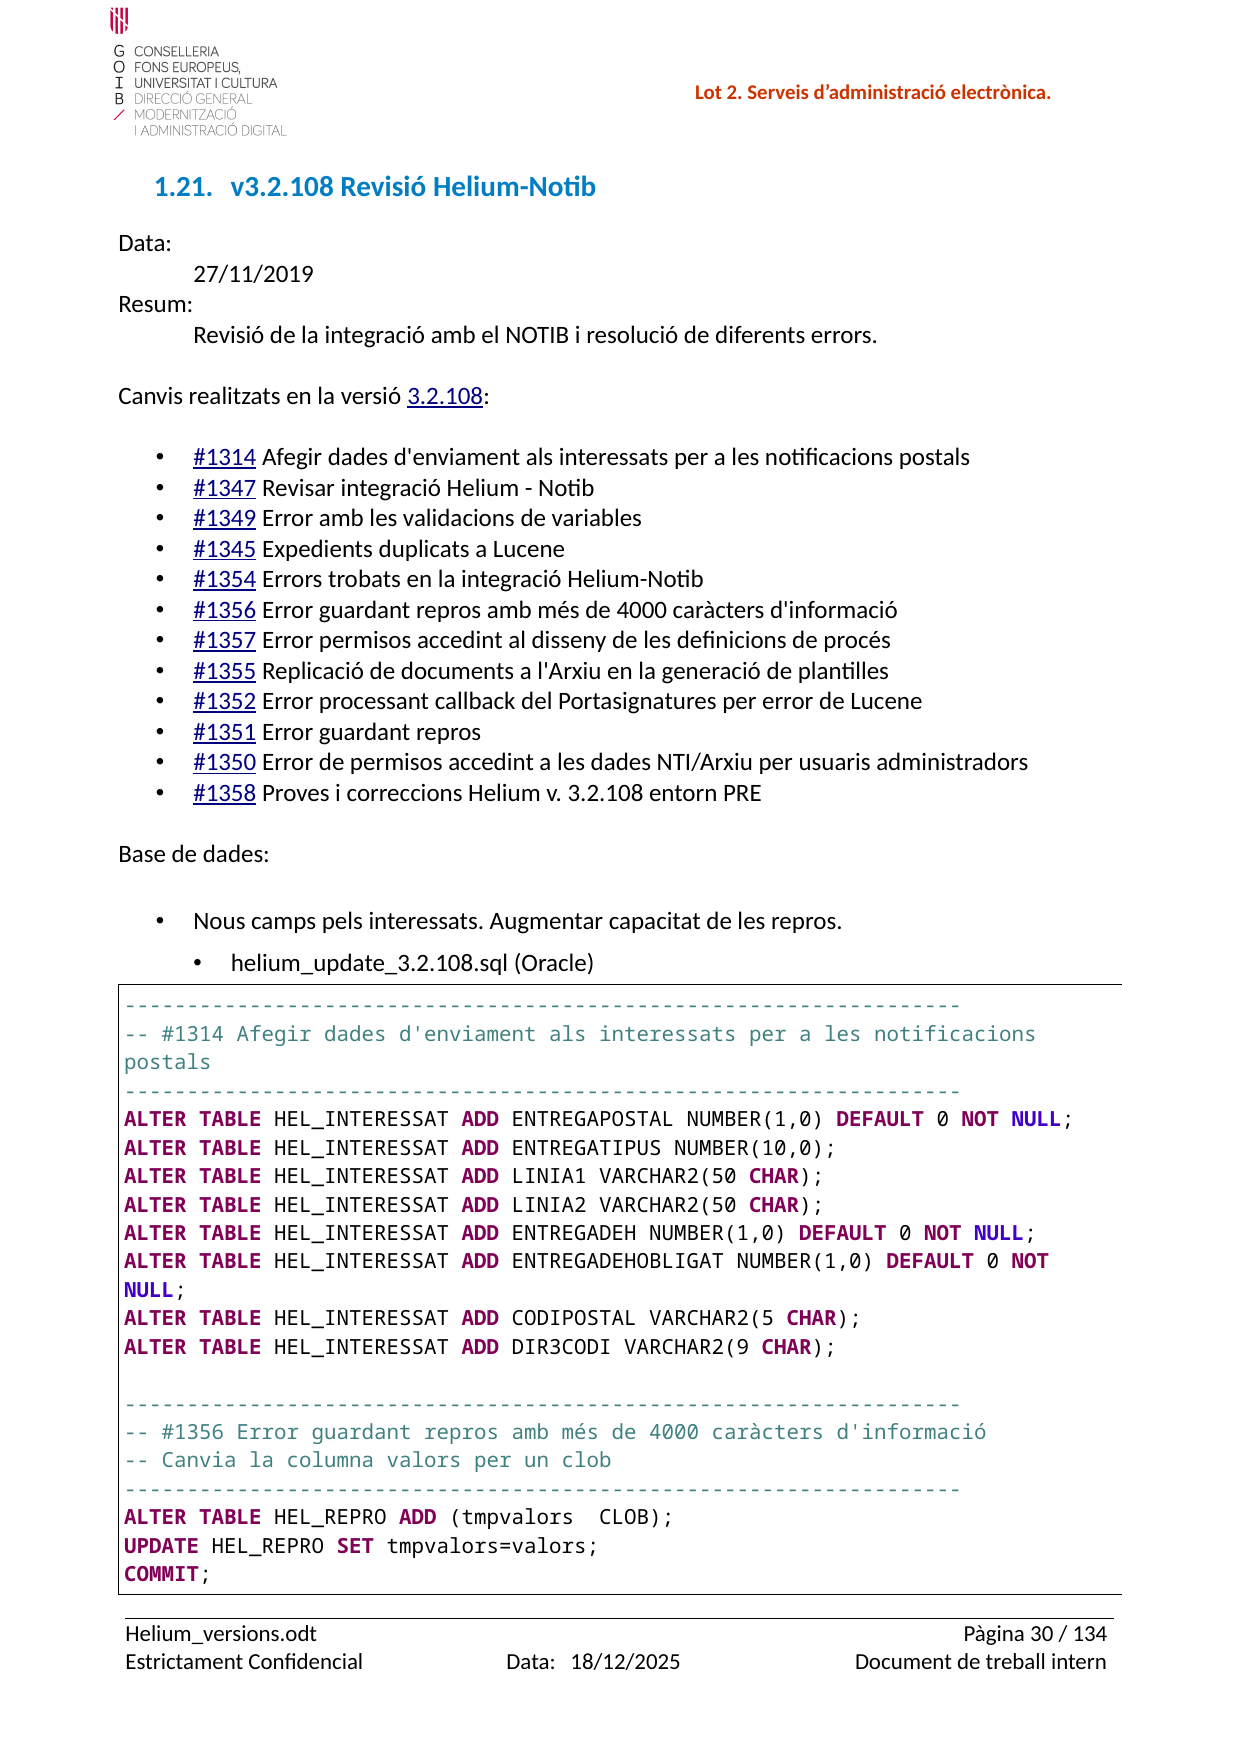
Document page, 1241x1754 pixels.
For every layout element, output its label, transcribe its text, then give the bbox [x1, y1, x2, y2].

list #1354 Errors trobats en la integració Helium-Notib [156, 563, 1122, 594]
table_header ------------------------------------------------------------------- -- #1314 Afegir dades d'enviament als interessats per a les notificacions postals ------------------------------------------------------------------- ALTER TABLE HEL_INTERESSAT ADD ENTREGAPOSTAL NUMBER(1,0) DEFAULT 0 NOT NULL; ALTER TABLE HEL_INTERESSAT ADD ENTREGATIPUS NUMBER(10,0); ALTER TABLE HEL_INTERESSAT ADD LINIA1 VARCHAR2(50 CHAR); ALTER TABLE HEL_INTERESSAT ADD LINIA2 VARCHAR2(50 CHAR); ALTER TABLE HEL_INTERESSAT ADD ENTREGADEH NUMBER(1,0) DEFAULT 0 NOT NULL; ALTER TABLE HEL_INTERESSAT ADD ENTREGADEHOBLIGAT NUMBER(1,0) DEFAULT 0 NOT NULL; ALTER TABLE HEL_INTERESSAT ADD CODIPOSTAL VARCHAR2(5 CHAR); ALTER TABLE HEL_INTERESSAT ADD DIR3CODI VARCHAR2(9 CHAR); ------------------------------------------------------------------- -- #1356 Error guardant repros amb més de 4000 caràcters d'informació -- Canvia la columna valors per un clob ------------------------------------------------------------------- ALTER TABLE HEL_REPRO ADD (tmpvalors CLOB); UPDATE HEL_REPRO SET tmpvalors=valors; COMMIT; [119, 985, 1122, 1593]
list #1350 Error de permisos accedint a les dades NTI/Arxiu per usuaris administradors [156, 746, 1122, 777]
subtitle v3.2.108 Revisió Helium-Notib [153, 168, 1122, 204]
list #1314 Afegir dades d'enviament als interessats per a les notificacions postals [156, 441, 1122, 472]
list #1355 Replicació de documents a l'Arxiu en la generació de plantilles [156, 655, 1122, 685]
list #1352 Error processant callback del Portasignatures per error de Lucene [156, 685, 1122, 716]
list helium_update_3.2.108.sql (Oracle) [193, 947, 1122, 978]
list #1358 Proves i correccions Helium v. 3.2.108 entorn PRE [156, 777, 1122, 807]
text Canvis realitzats en la versió 3.2.108: [118, 380, 1122, 411]
list #1356 Error guardant repros amb més de 4000 caràcters d'informació [156, 594, 1122, 624]
list #1351 Error guardant repros [156, 716, 1122, 746]
list #1347 Revisar integració Helium - Notib [156, 472, 1122, 502]
picture [100, 0, 297, 144]
text Revisió de la integració amb el NOTIB i resolució de diferents errors. [118, 319, 1122, 350]
text Base de dades: [118, 838, 1122, 868]
text Data: [118, 228, 1122, 258]
list #1357 Error permisos accedint al disseny de les definicions de procés [156, 624, 1122, 655]
text Resum: [118, 289, 1122, 319]
list #1345 Expedients duplicats a Lucene [156, 533, 1122, 563]
list Nous camps pels interessats. Augmentar capacitat de les repros. [156, 905, 1122, 936]
text 27/11/2019 [118, 258, 1122, 289]
list #1349 Error amb les validacions de variables [156, 502, 1122, 533]
